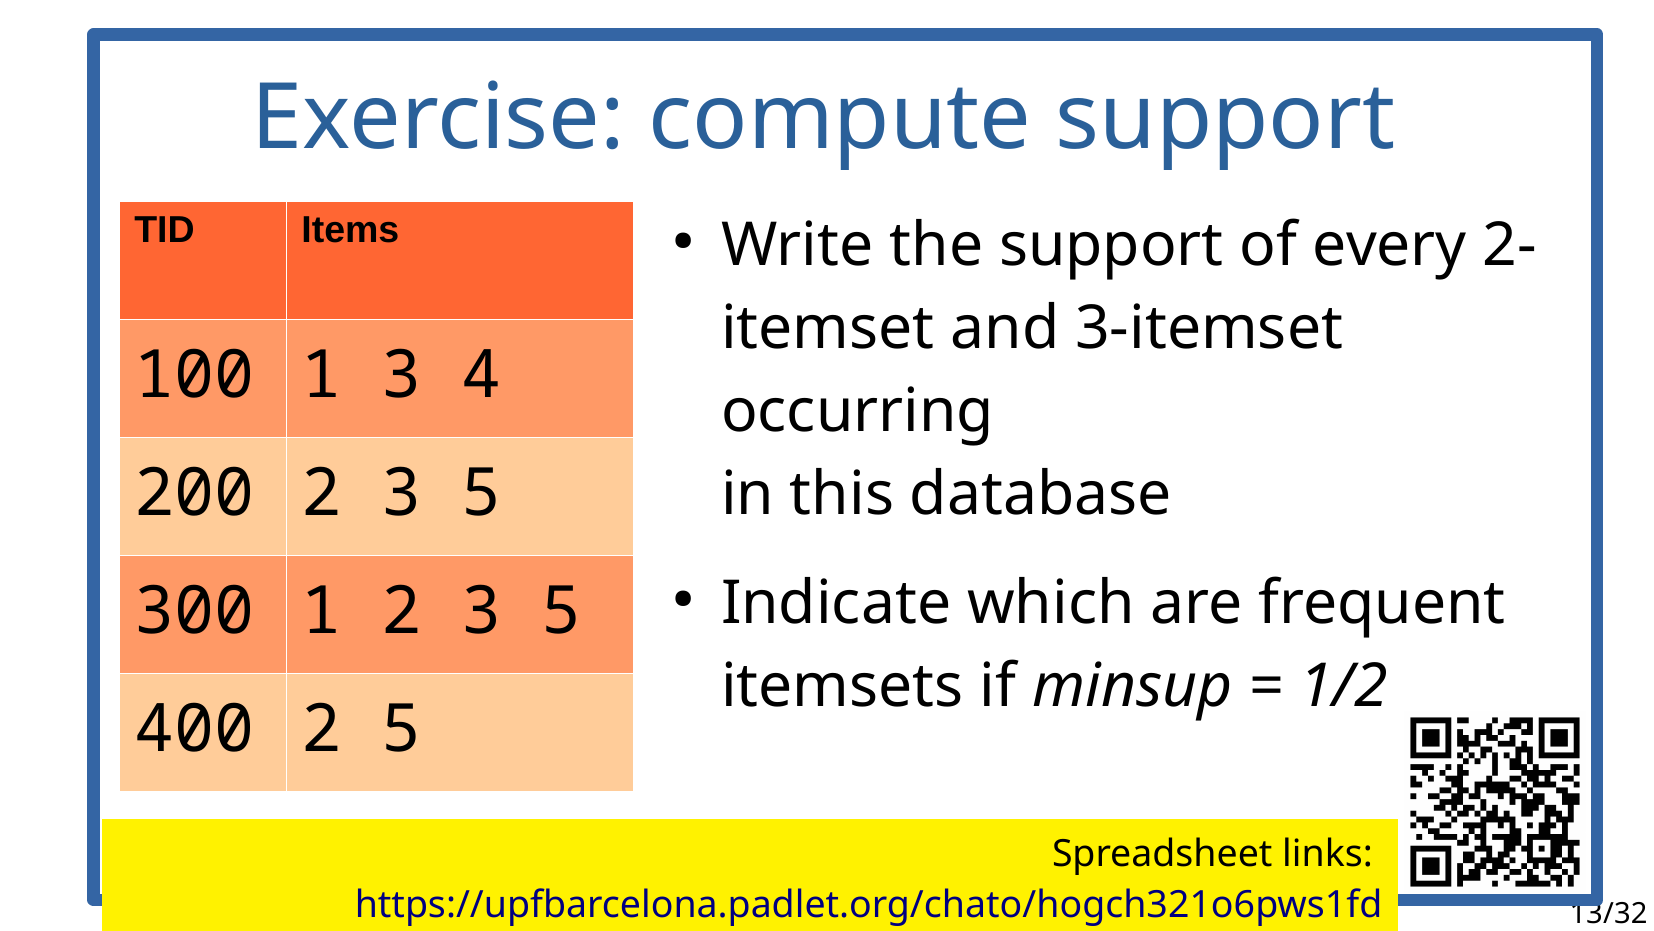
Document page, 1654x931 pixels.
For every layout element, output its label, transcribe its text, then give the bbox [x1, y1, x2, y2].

table_cell 400 [120, 674, 286, 791]
table_cell 300 [120, 556, 286, 673]
text_box Spreadsheet links: https://upfbarcelona.padlet.org/chato/hogch321o6pws1fd [102, 819, 1398, 892]
table_cell 2 3 5 [287, 438, 633, 555]
title Exercise: compute support [82, 1, 1566, 226]
title Exercise: compute support [100, 41, 1566, 226]
table_header Items [287, 202, 633, 319]
table_cell 100 [120, 320, 286, 437]
table_cell 1 3 4 [287, 320, 633, 437]
list Write the support of every 2-itemset and 3-itemset occurring in this database Indicate which are frequent itemsets if minsup = 1/2 [656, 200, 1582, 736]
picture [1404, 711, 1586, 893]
table_cell 2 5 [287, 674, 633, 791]
table_header TID [120, 202, 286, 319]
table_cell 200 [120, 438, 286, 555]
table_cell 1 2 3 5 [287, 556, 633, 673]
